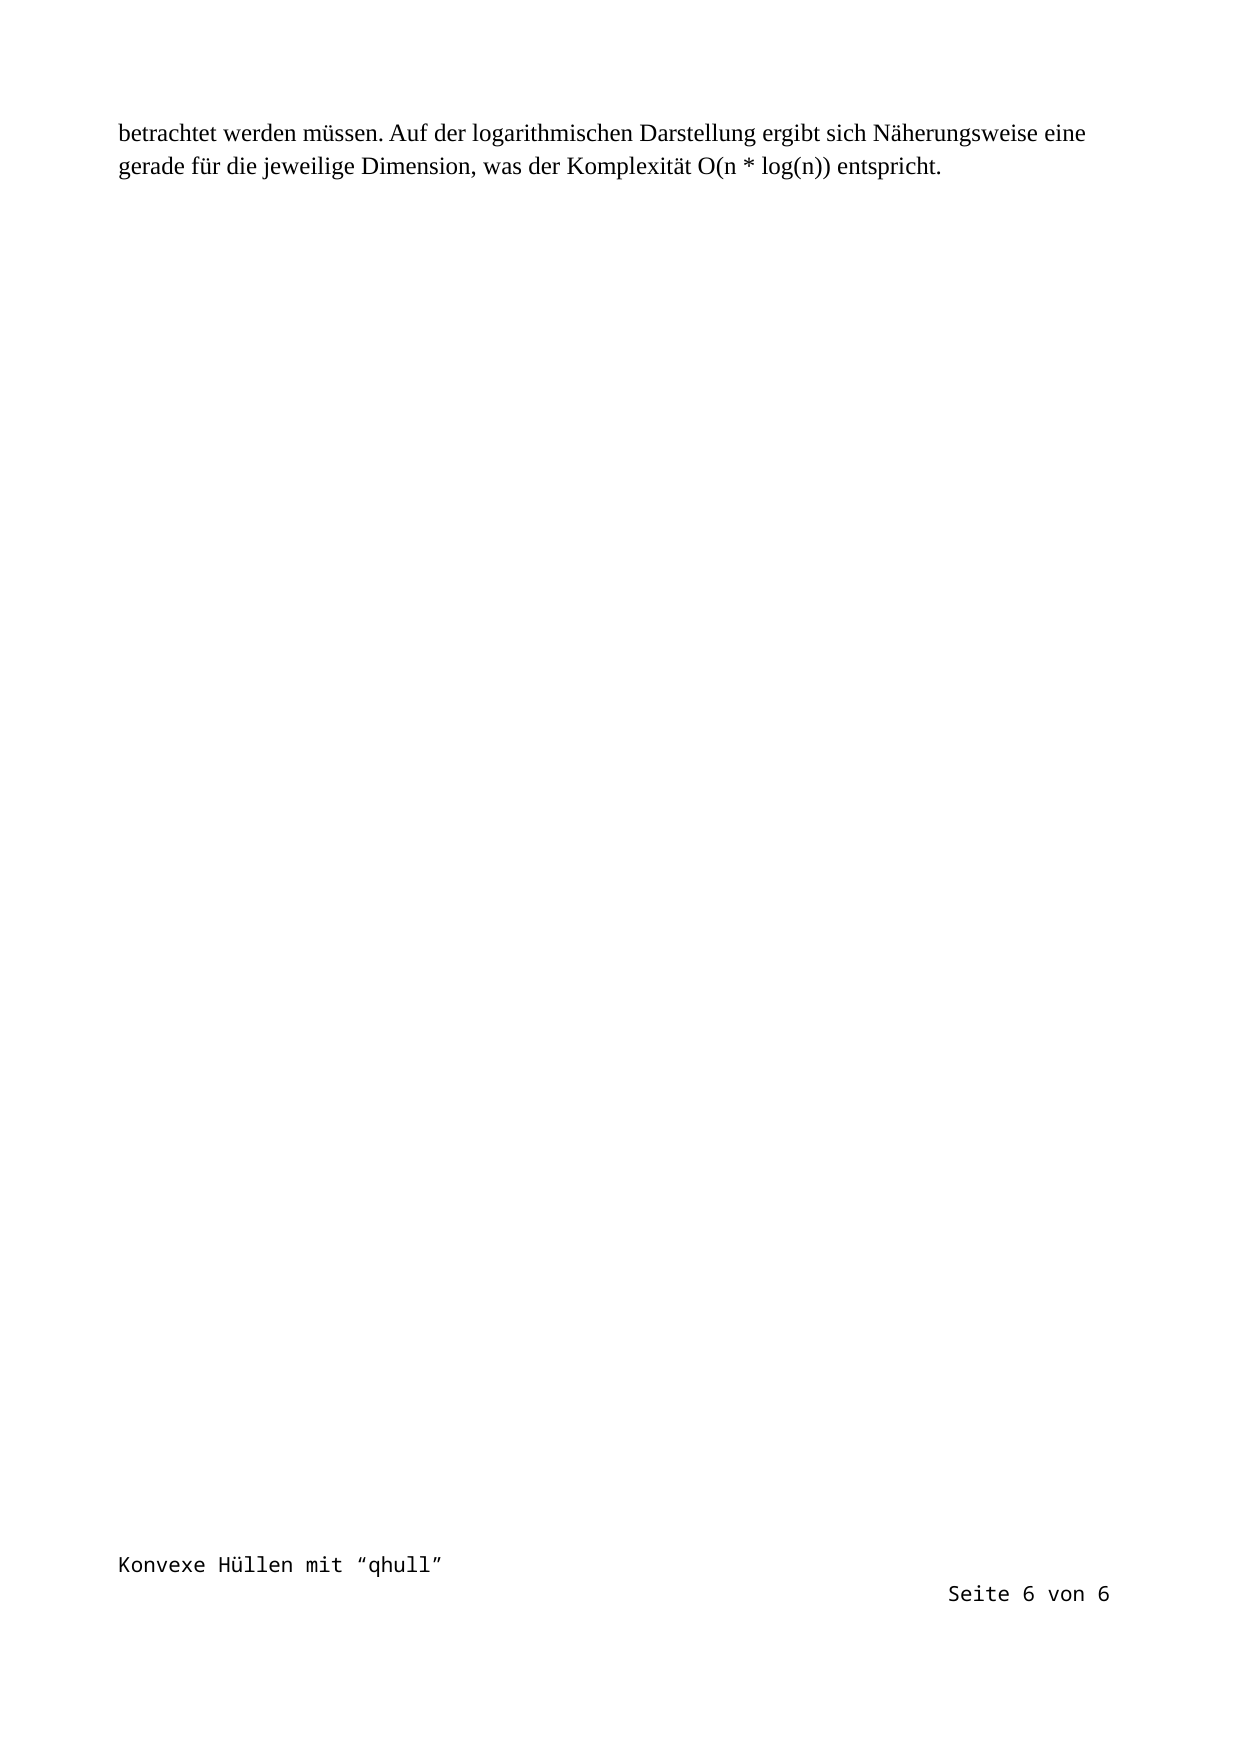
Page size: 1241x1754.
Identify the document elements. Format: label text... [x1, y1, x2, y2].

text betrachtet werden müssen. Auf der logarithmischen Darstellung ergibt sich Näherungsweise eine gerade für die jeweilige Dimension, was der Komplexität O(n * log(n)) entspricht. [118, 118, 1122, 180]
